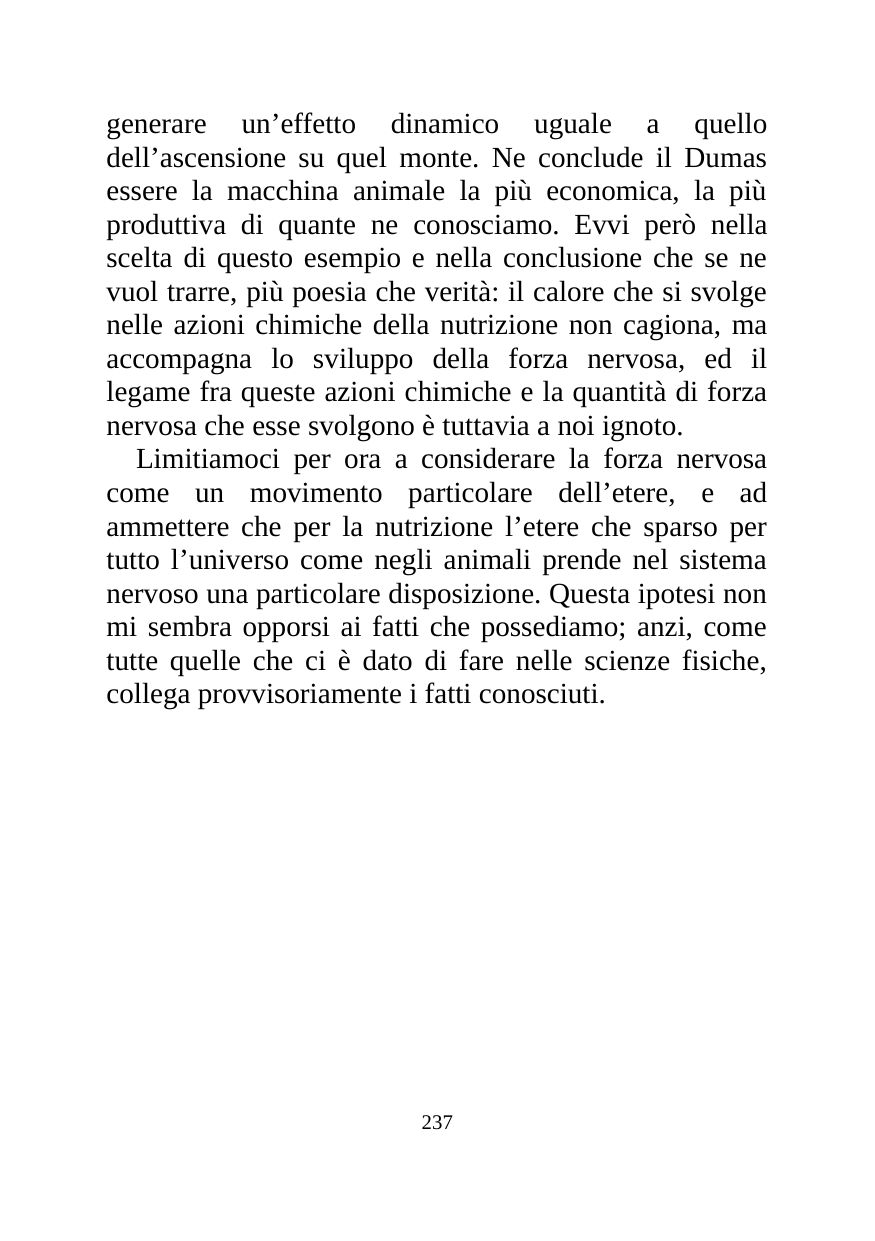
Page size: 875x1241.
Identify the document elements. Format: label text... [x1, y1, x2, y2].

text Limitiamoci per ora a considerare la forza nervosa come un movimento particolare dell’etere, e ad ammettere che per la nutrizione l’etere che sparso per tutto l’universo come negli animali prende nel sistema nervoso una particolare disposizione. Questa ipotesi non mi sembra opporsi ai fatti che possediamo; anzi, come tutte quelle che ci è dato di fare nelle scienze fisiche, collega provvisoriamente i fatti conosciuti. [106, 442, 768, 710]
text generare un’effetto dinamico uguale a quello dell’ascensione su quel monte. Ne conclude il Dumas essere la macchina animale la più economica, la più produttiva di quante ne conosciamo. Evvi però nella scelta di questo esempio e nella conclusione che se ne vuol trarre, più poesia che verità: il calore che si svolge nelle azioni chimiche della nutrizione non cagiona, ma accompagna lo sviluppo della forza nervosa, ed il legame fra queste azioni chimiche e la quantità di forza nervosa che esse svolgono è tuttavia a noi ignoto. [106, 106, 768, 442]
